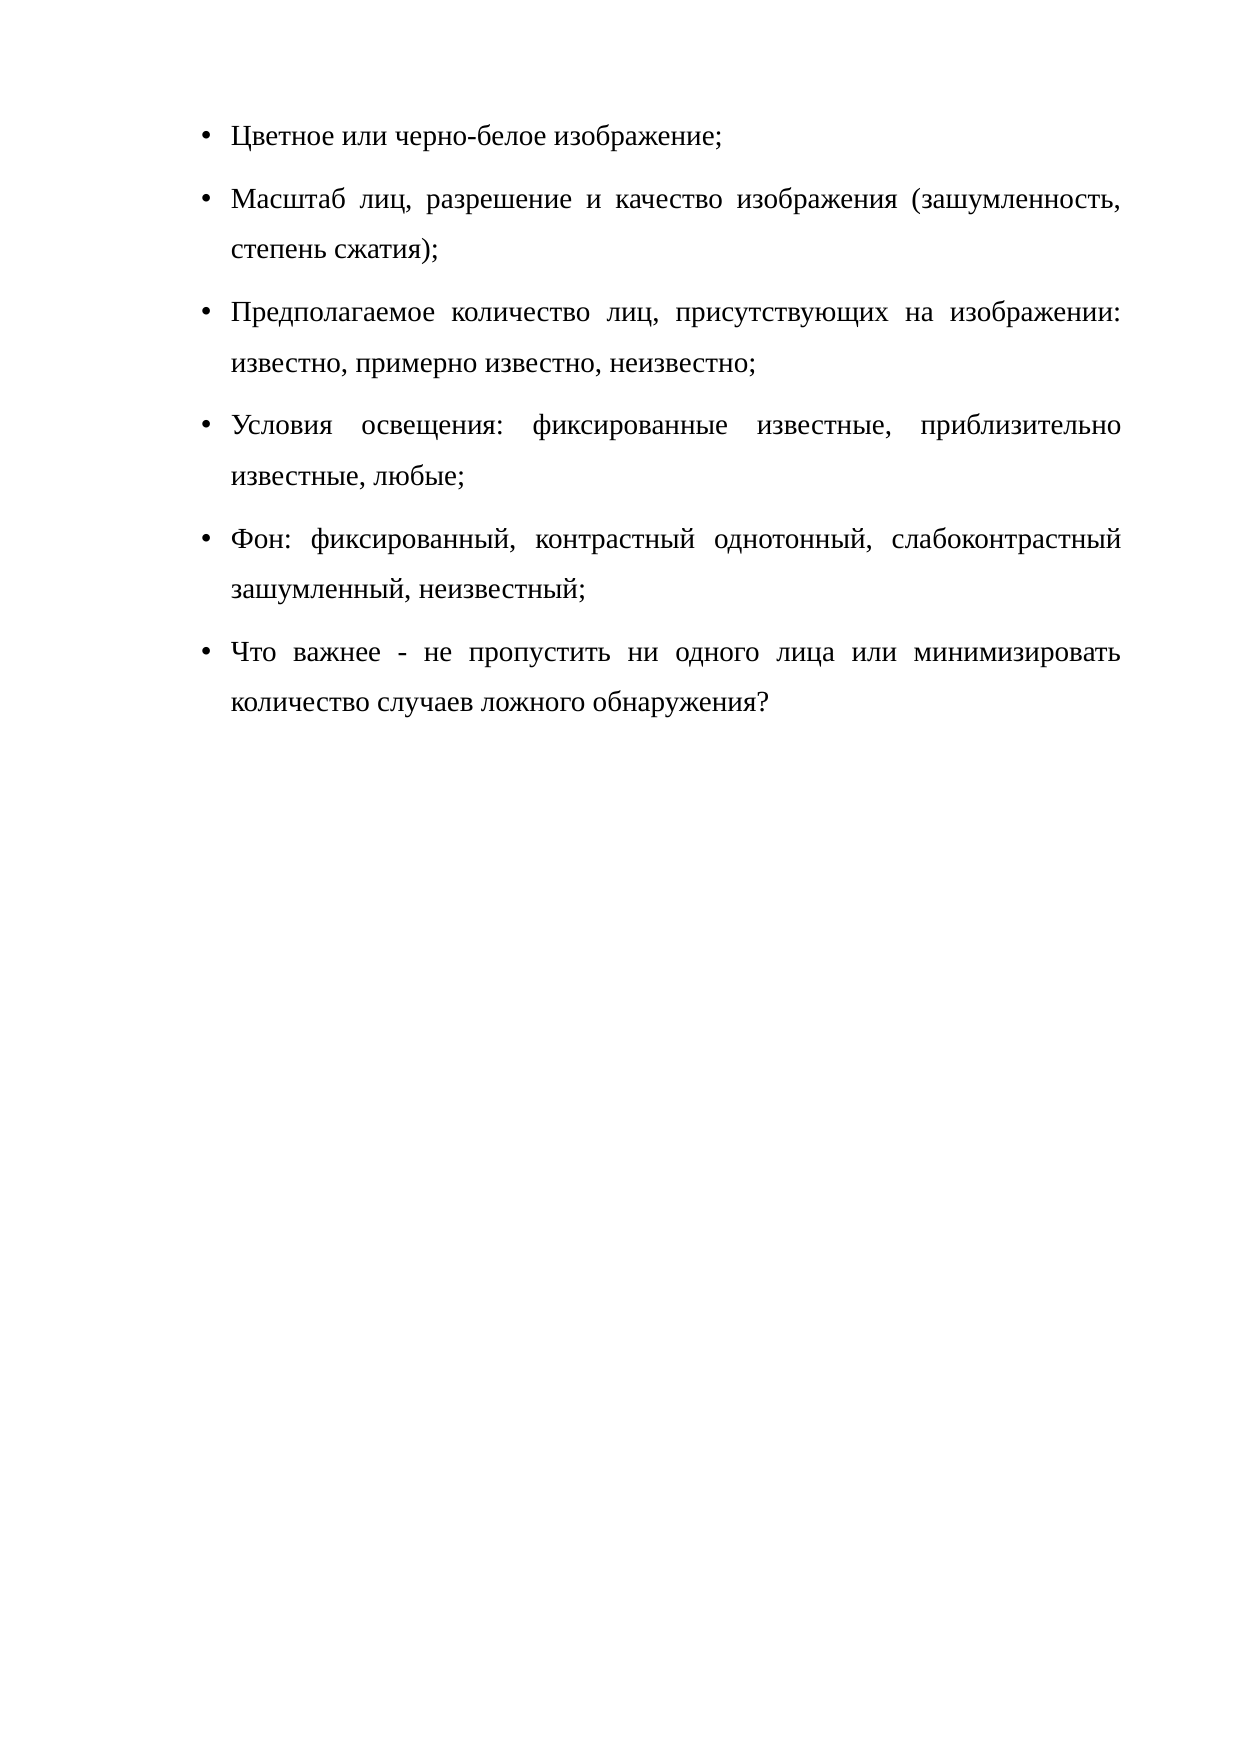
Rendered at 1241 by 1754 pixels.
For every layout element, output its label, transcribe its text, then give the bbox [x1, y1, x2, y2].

list Цветное или черно-белое изображение; [201, 118, 1122, 152]
list Условия освещения: фиксированные известные, приблизительно известные, любые; [201, 407, 1122, 491]
list Предполагаемое количество лиц, присутствующих на изображении: известно, примерно известно, неизвестно; [201, 294, 1122, 378]
list Фон: фиксированный, контрастный однотонный, слабоконтрастный зашумленный, неизвестный; [201, 521, 1122, 605]
list Что важнее - не пропустить ни одного лица или минимизировать количество случаев ложного обнаружения? [201, 634, 1122, 718]
list Масштаб лиц, разрешение и качество изображения (зашумленность, степень сжатия); [201, 181, 1122, 265]
